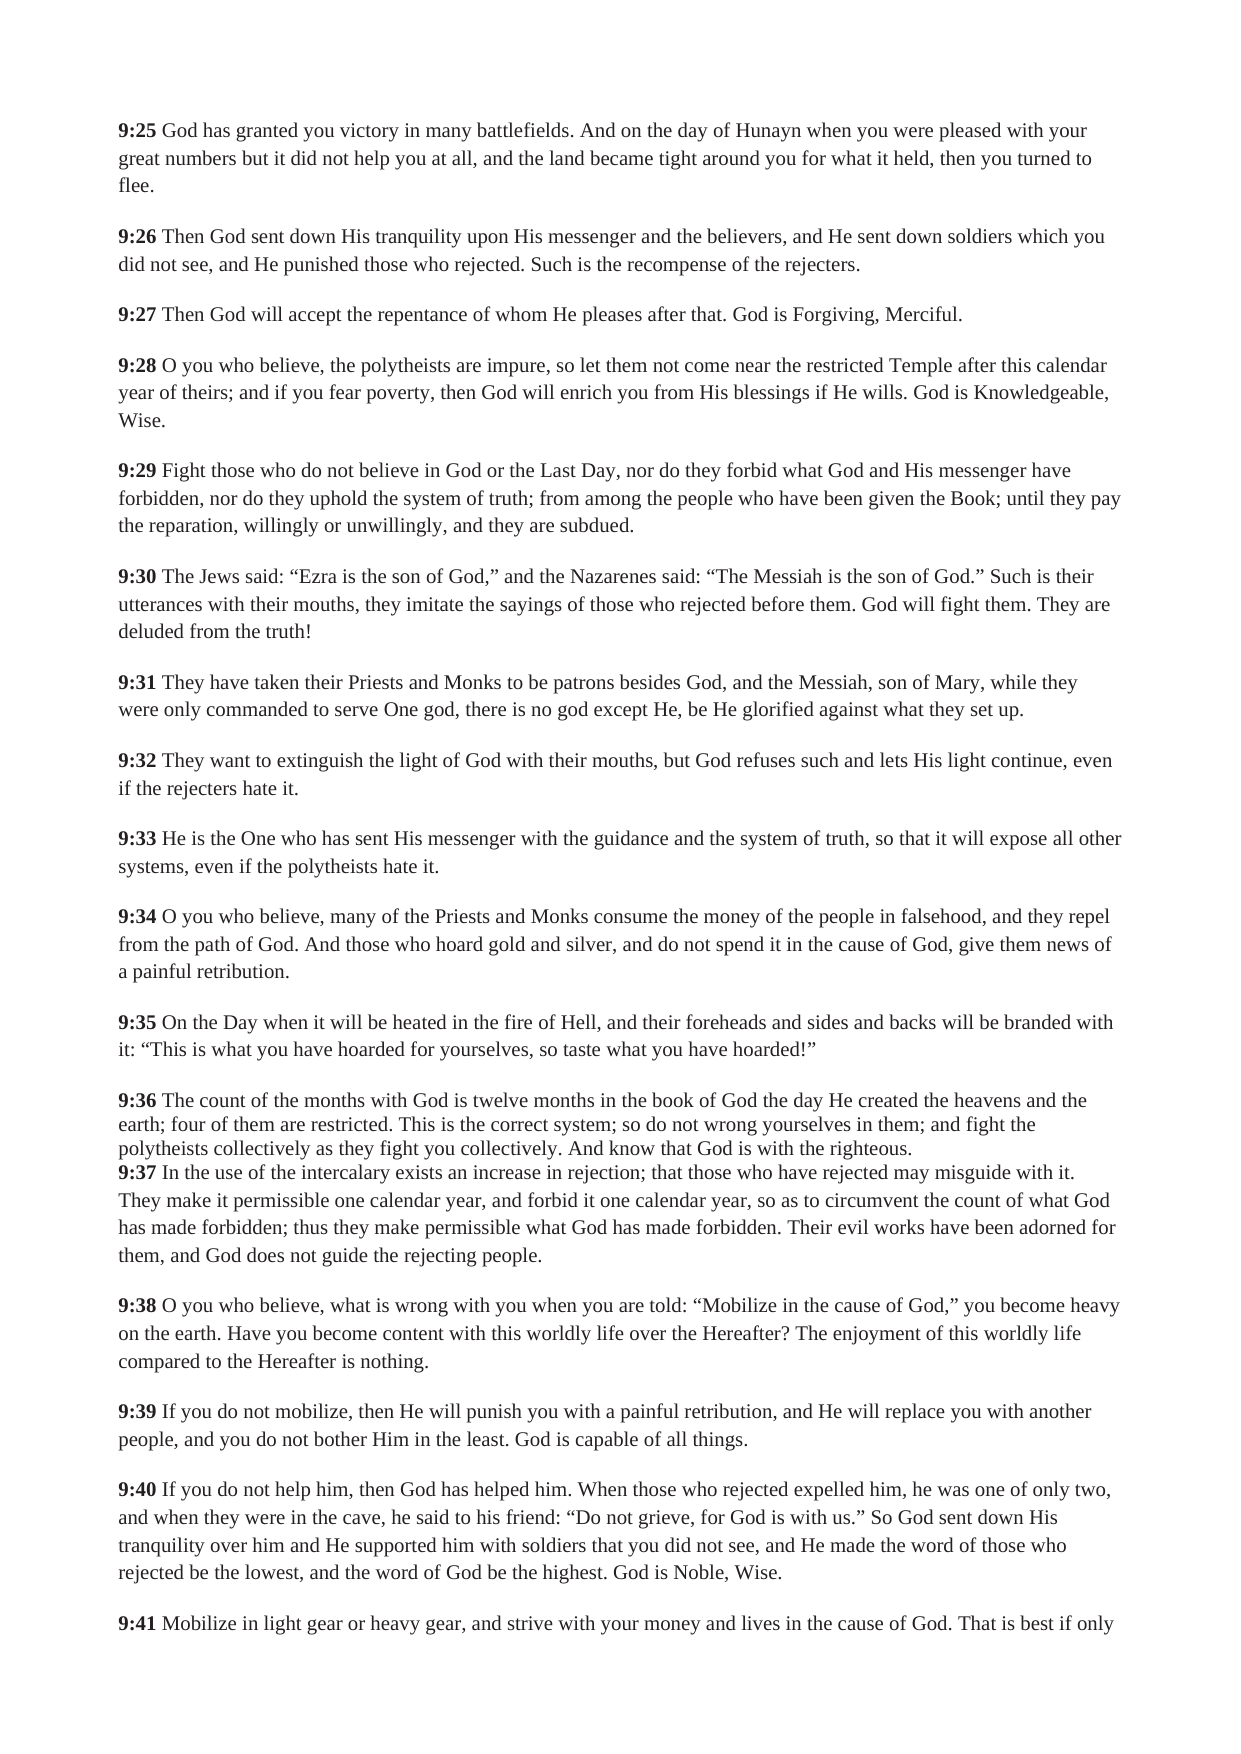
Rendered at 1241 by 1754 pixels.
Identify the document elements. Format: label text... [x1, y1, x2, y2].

text 9:27 Then God will accept the repentance of whom He pleases after that. God is Forgiving, Merciful. [118, 302, 1122, 326]
text 9:33 He is the One who has sent His messenger with the guidance and the system of truth, so that it will expose all other systems, even if the polytheists hate it. [118, 826, 1122, 878]
text 9:32 They want to extinguish the light of God with their mouths, but God refuses such and lets His light continue, even if the rejecters hate it. [118, 748, 1122, 799]
text 9:26 Then God sent down His tranquility upon His messenger and the believers, and He sent down soldiers which you did not see, and He punished those who rejected. Such is the recompense of the rejecters. [118, 224, 1122, 276]
text 9:39 If you do not mobilize, then He will punish you with a painful retribution, and He will replace you with another people, and you do not bother Him in the least. God is capable of all things. [118, 1399, 1122, 1451]
text 9:31 They have taken their Priests and Monks to be patrons besides God, and the Messiah, son of Mary, while they were only commanded to serve One god, there is no god except He, be He glorified against what they set up. [118, 670, 1122, 721]
text 9:28 O you who believe, the polytheists are impure, so let them not come near the restricted Temple after this calendar year of theirs; and if you fear poverty, then God will enrich you from His blessings if He wills. God is Knowledgeable, Wise. [118, 352, 1122, 432]
text 9:37 In the use of the intercalary exists an increase in rejection; that those who have rejected may misguide with it. They make it per­missible one calendar year, and forbid it one calendar year, so as to circumvent the count of what God has made forbidden; thus they make permissible what God has made forbidden. Their evil works have been adorned for them, and God does not guide the rejecting people. [118, 1160, 1122, 1267]
text 9:41 Mobilize in light gear or heavy gear, and strive with your money and lives in the cause of God. That is best if only [118, 1611, 1122, 1635]
text 9:25 God has granted you victory in many battlefields. And on the day of Hunayn when you were pleased with your great numbers but it did not help you at all, and the land became tight around you for what it held, then you turned to flee. [118, 118, 1122, 197]
text 9:30 The Jews said: “Ezra is the son of God,” and the Nazarenes said: “The Messiah is the son of God.” Such is their utterances with their mouths, they imitate the sayings of those who rejected before them. God will fight them. They are deluded from the truth! [118, 564, 1122, 643]
text 9:34 O you who believe, many of the Priests and Monks consume the money of the people in falsehood, and they repel from the path of God. And those who hoard gold and silver, and do not spend it in the cause of God, give them news of a painful retribution. [118, 904, 1122, 983]
text 9:29 Fight those who do not believe in God or the Last Day, nor do they forbid what God and His messenger have forbidden, nor do they uphold the system of truth; from among the people who have been given the Book; until they pay the reparation, willingly or unwillingly, and they are subdued. [118, 458, 1122, 537]
text 9:38 O you who believe, what is wrong with you when you are told: “Mobilize in the cause of God,” you become heavy on the earth. Have you become content with this worldly life over the Hereafter? The enjoyment of this worldly life compared to the Hereafter is nothing. [118, 1293, 1122, 1373]
text 9:40 If you do not help him, then God has helped him. When those who rejected expelled him, he was one of only two, and when they were in the cave, he said to his friend: “Do not grieve, for God is with us.” So God sent down His tranquility over him and He supported him with soldiers that you did not see, and He made the word of those who rejected be the lowest, and the word of God be the highest. God is Noble, Wise. [118, 1477, 1122, 1584]
text 9:36 The count of the months with God is twelve months in the book of God the day He created the heavens and the earth; four of them are restricted. This is the correct system; so do not wrong yourselves in them; and fight the polytheists collectively as they fight you collectively. And know that God is with the righteous. [118, 1088, 1122, 1160]
text 9:35 On the Day when it will be heated in the fire of Hell, and their foreheads and sides and backs will be branded with it: “This is what you have hoarded for yourselves, so taste what you have hoarded!” [118, 1010, 1122, 1061]
